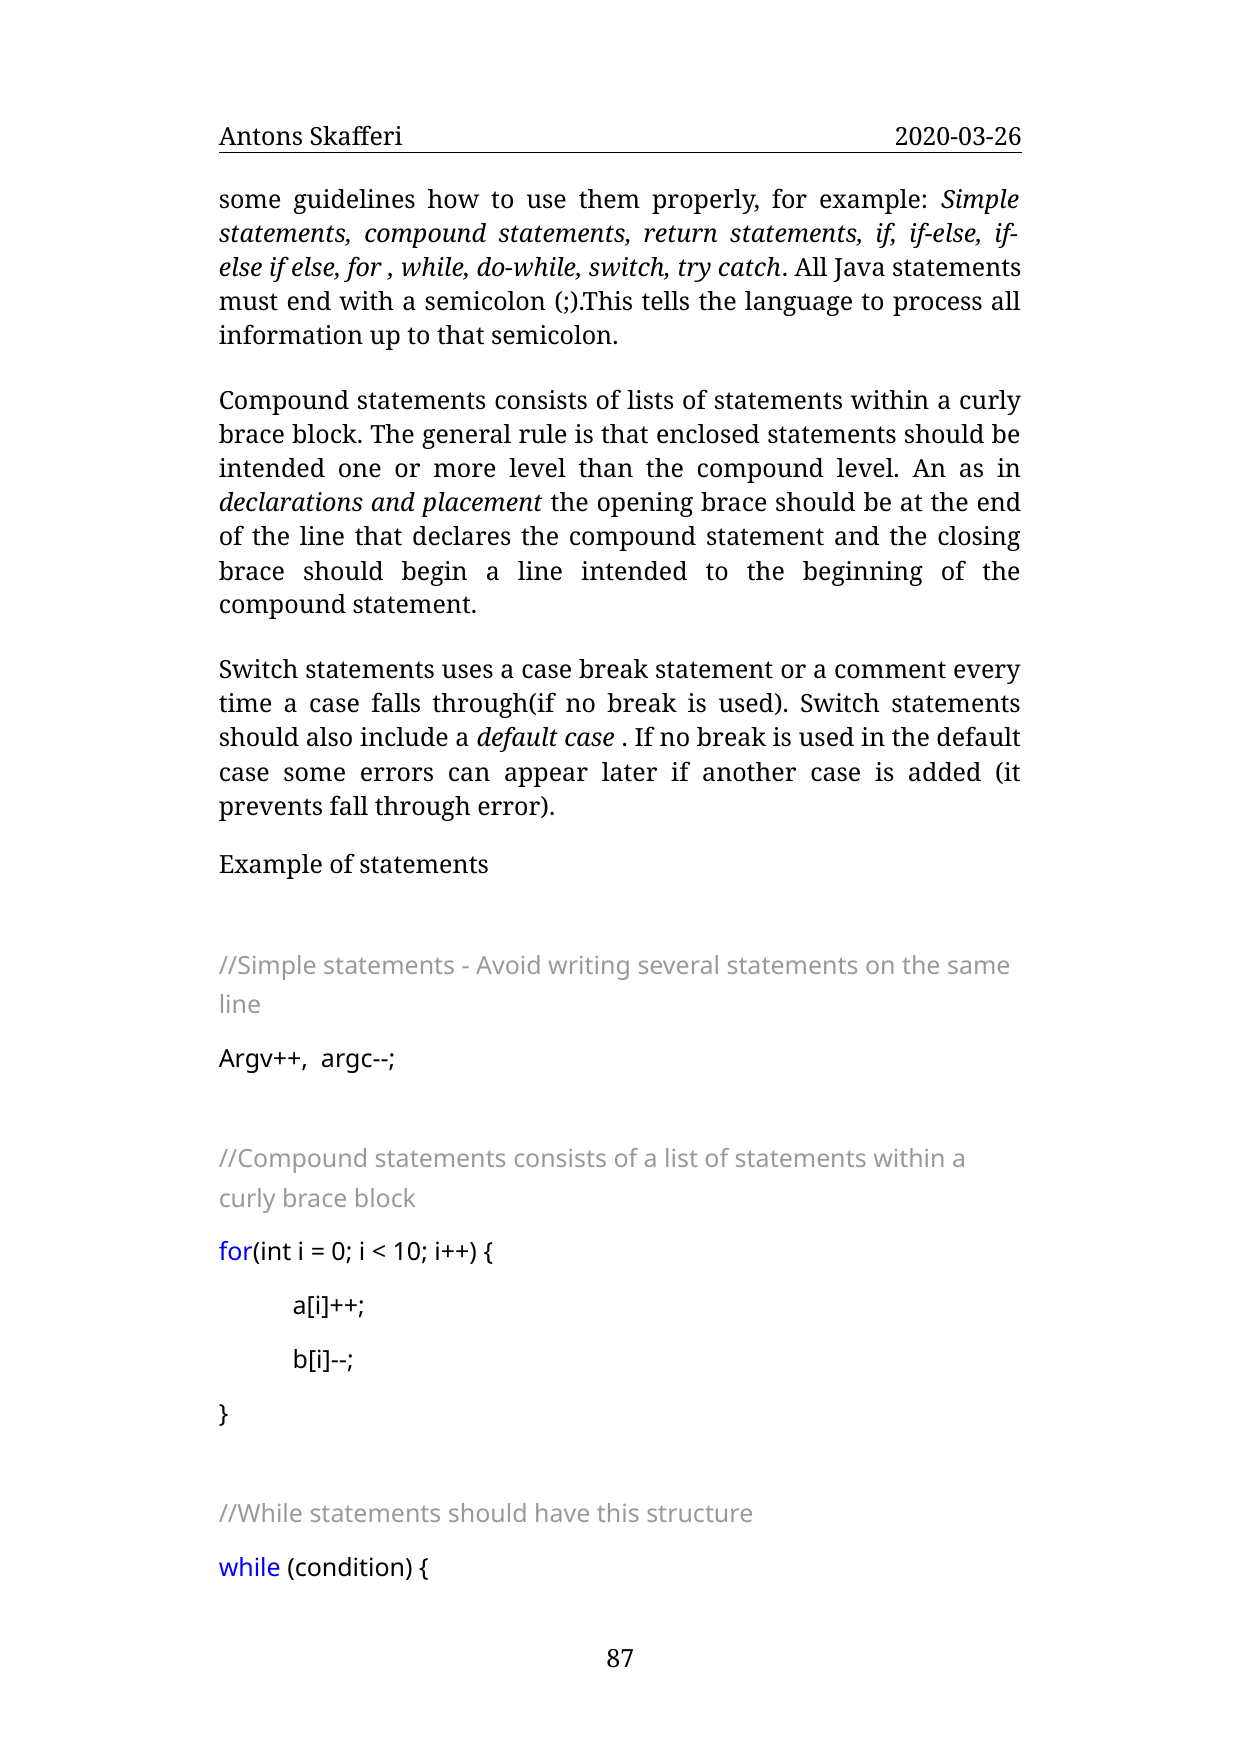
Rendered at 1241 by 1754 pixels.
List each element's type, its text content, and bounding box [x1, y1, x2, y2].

text } [218, 1395, 1022, 1429]
text a[i]++; [218, 1288, 1022, 1322]
text some guidelines how to use them properly, for example: Simple statements, compound statements, return statements, if, if-else, if-else if else, for , while, do-while, switch, try catch. All Java statements must end with a semicolon (;).This tells the language to process all information up to that semicolon. [218, 182, 1022, 352]
text //Simple statements - Avoid writing several statements on the same line [218, 948, 1022, 1021]
text Switch statements uses a case break statement or a comment every time a case falls through(if no break is used). Switch statements should also include a default case . If no break is used in the default case some errors can appear later if another case is added (it prevents fall through error). [218, 652, 1022, 822]
text //Compound statements consists of a list of statements within a curly brace block [218, 1141, 1022, 1214]
text for(int i = 0; i < 10; i++) { [218, 1234, 1022, 1268]
text b[i]--; [218, 1341, 1022, 1376]
text Example of statements [218, 847, 1022, 881]
text Compound statements consists of lists of statements within a curly brace block. The general rule is that enclosed statements should be intended one or more level than the compound level. An as in declarations and placement the opening brace should be at the end of the line that declares the compound statement and the closing brace should begin a line intended to the beginning of the compound statement. [218, 383, 1022, 621]
text Argv++, argc--; [218, 1041, 1022, 1074]
text //While statements should have this structure [218, 1496, 1022, 1530]
text while (condition) { [218, 1549, 1022, 1583]
